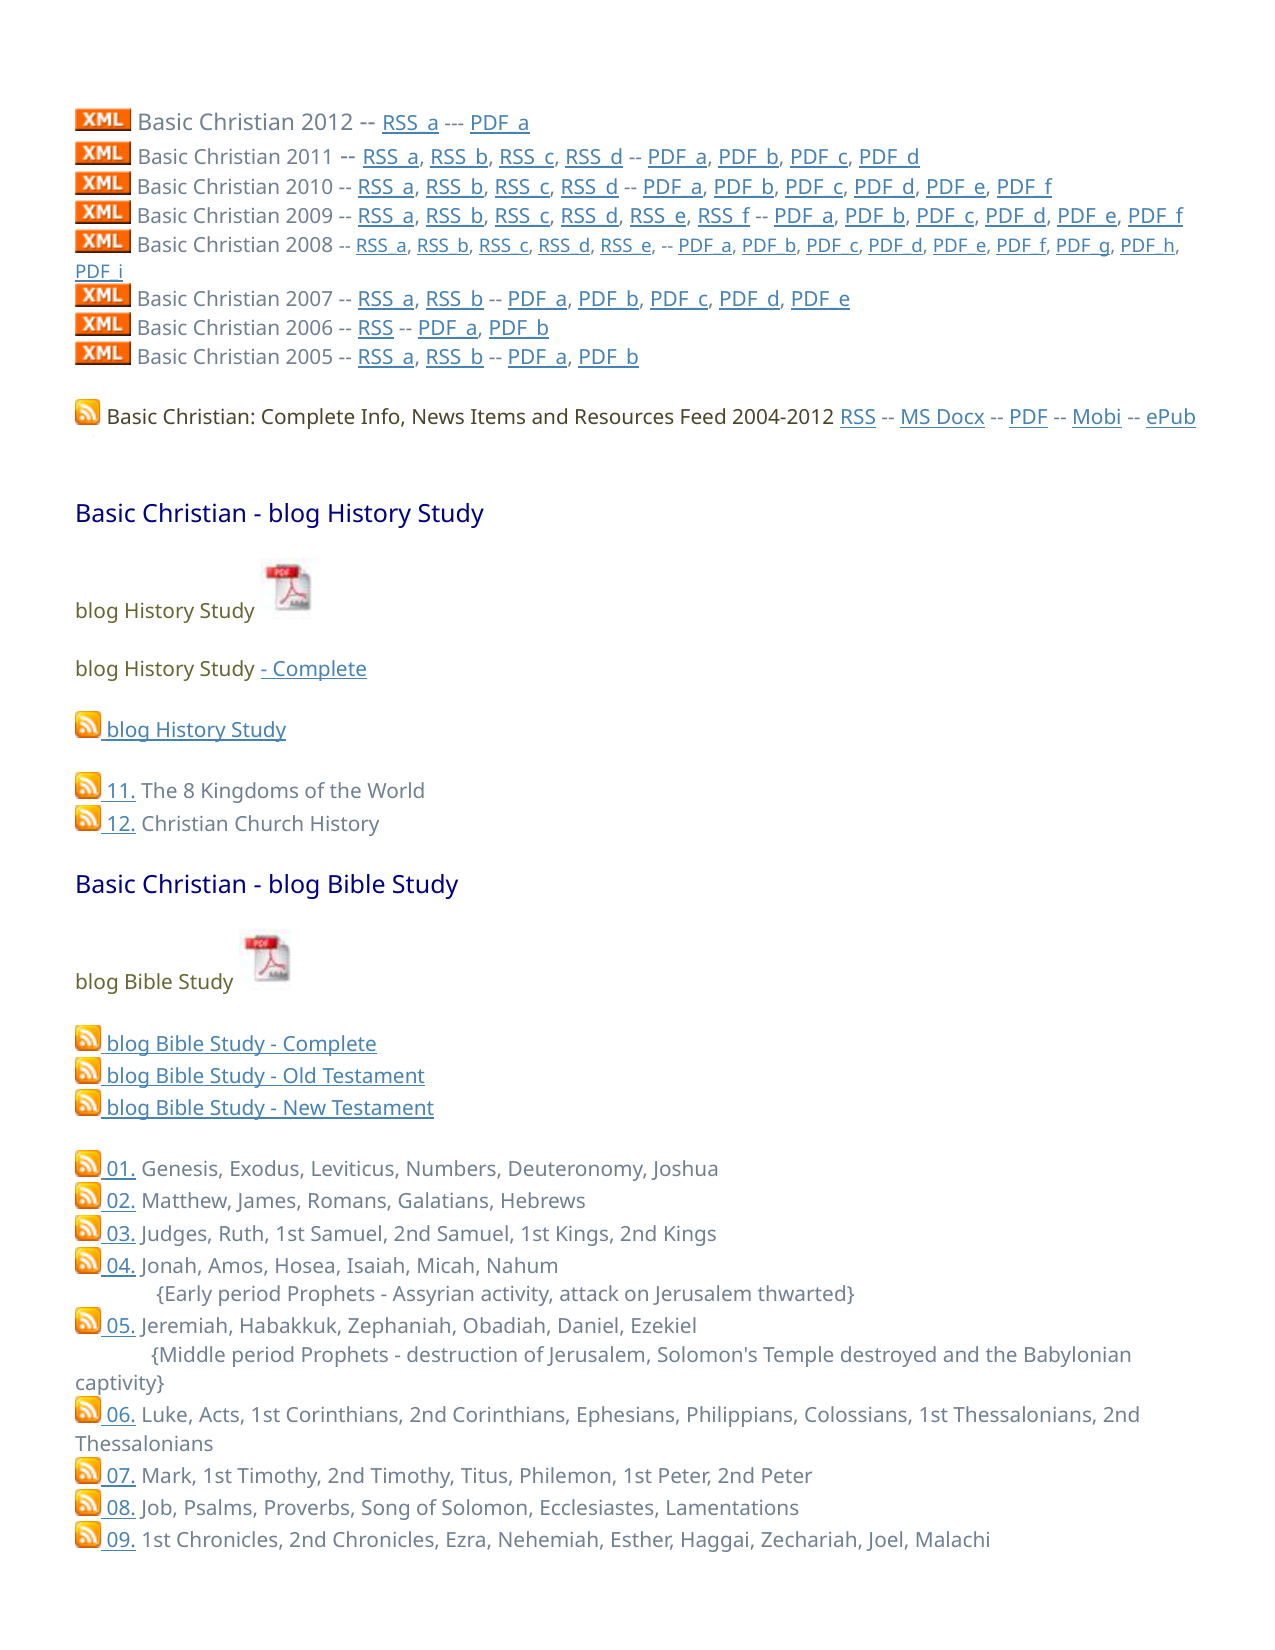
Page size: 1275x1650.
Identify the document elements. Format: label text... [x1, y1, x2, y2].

text 01. Genesis, Exodus, Leviticus, Numbers, Deuteronomy, Joshua 02. Matthew, James, Romans, Galatians, Hebrews 03. Judges, Ruth, 1st Samuel, 2nd Samuel, 1st Kings, 2nd Kings 04. Jonah, Amos, Hosea, Isaiah, Micah, Nahum {Early period Prophets - Assyrian activity, attack on Jerusalem thwarted} 05. Jeremiah, Habakkuk, Zephaniah, Obadiah, Daniel, Ezekiel {Middle period Prophets - destruction of Jerusalem, Solomon's Temple destroyed and the Babylonian captivity} 06. Luke, Acts, 1st Corinthians, 2nd Corinthians, Ephesians, Philippians, Colossians, 1st Thessalonians, 2nd Thessalonians 07. Mark, 1st Timothy, 2nd Timothy, Titus, Philemon, 1st Peter, 2nd Peter 08. Job, Psalms, Proverbs, Song of Solomon, Ecclesiastes, Lamentations 09. 1st Chronicles, 2nd Chronicles, Ezra, Nehemiah, Esther, Haggai, Zechariah, Joel, Malachi [75, 1151, 1200, 1554]
text blog History Study - Complete [75, 654, 1200, 682]
picture [75, 1457, 102, 1484]
picture [239, 929, 299, 990]
picture [75, 1057, 102, 1084]
picture [75, 283, 131, 307]
picture [75, 805, 102, 831]
picture [75, 1182, 102, 1209]
picture [75, 772, 102, 799]
picture [75, 171, 131, 195]
picture [75, 341, 131, 365]
picture [75, 1396, 102, 1423]
text blog History Study [75, 711, 1200, 744]
picture [75, 108, 132, 131]
picture [75, 711, 102, 738]
picture [75, 141, 131, 165]
picture [75, 1215, 102, 1241]
picture [75, 1307, 102, 1334]
picture [75, 399, 100, 425]
picture [75, 229, 131, 253]
picture [75, 200, 131, 224]
text Basic Christian - blog History Study [75, 495, 1200, 529]
picture [260, 558, 321, 619]
text Basic Christian: Complete Info, News Items and Resources Feed 2004-2012 RSS -- MS Docx -- PDF -- Mobi -- ePub [75, 400, 1200, 466]
text Basic Christian - blog Bible Study [75, 866, 1200, 900]
text blog Bible Study - Complete blog Bible Study - Old Testament blog Bible Study - New Testament [75, 1025, 1200, 1121]
picture [75, 1489, 102, 1516]
text Basic Christian 2012 -- RSS_a --- PDF_a Basic Christian 2011 -- RSS_a, RSS_b, RSS_c, RSS_d -- PDF_a, PDF_b, PDF_c, PDF_d Basic Christian 2010 -- RSS_a, RSS_b, RSS_c, RSS_d -- PDF_a, PDF_b, PDF_c, PDF_d, PDF_e, PDF_f Basic Christian 2009 -- RSS_a, RSS_b, RSS_c, RSS_d, RSS_e, RSS_f -- PDF_a, PDF_b, PDF_c, PDF_d, PDF_e, PDF_f Basic Christian 2008 -- RSS_a, RSS_b, RSS_c, RSS_d, RSS_e, -- PDF_a, PDF_b, PDF_c, PDF_d, PDF_e, PDF_f, PDF_g, PDF_h, PDF_i Basic Christian 2007 -- RSS_a, RSS_b -- PDF_a, PDF_b, PDF_c, PDF_d, PDF_e Basic Christian 2006 -- RSS -- PDF_a, PDF_b Basic Christian 2005 -- RSS_a, RSS_b -- PDF_a, PDF_b [75, 104, 1200, 371]
picture [75, 1150, 102, 1177]
text blog History Study [75, 558, 1200, 625]
picture [75, 1025, 102, 1051]
text blog Bible Study [75, 929, 1200, 996]
picture [75, 312, 131, 336]
picture [75, 1521, 102, 1548]
text 11. The 8 Kingdoms of the World 12. Christian Church History [75, 773, 1200, 837]
picture [75, 1089, 102, 1116]
picture [75, 1247, 102, 1274]
